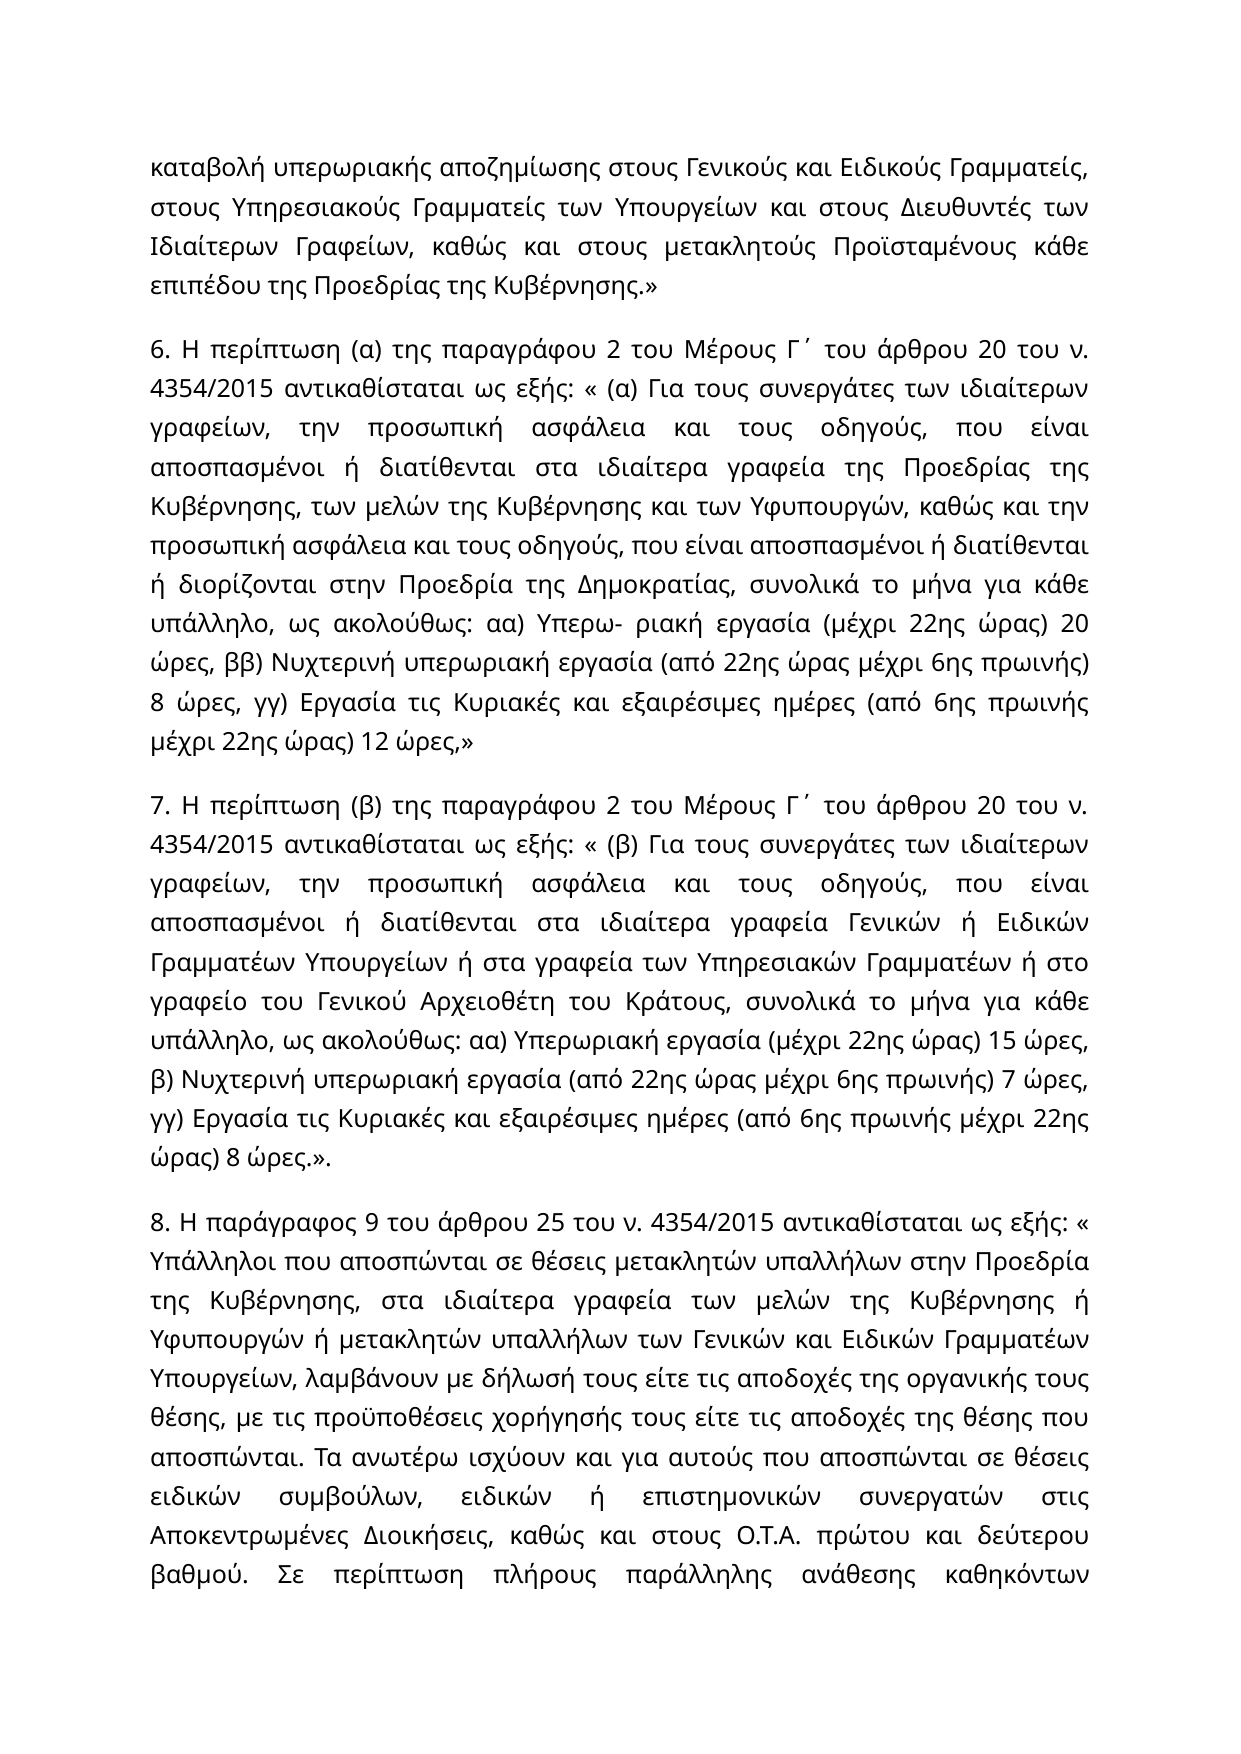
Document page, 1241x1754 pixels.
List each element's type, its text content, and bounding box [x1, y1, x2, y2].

text 6. Η περίπτωση (α) της παραγράφου 2 του Μέρους Γ΄ του άρθρου 20 του ν. 4354/2015 αντικαθίσταται ως εξής: « (α) Για τους συνεργάτες των ιδιαίτερων γραφείων, την προσωπική ασφάλεια και τους οδηγούς, που είναι αποσπασμένοι ή διατίθενται στα ιδιαίτερα γραφεία της Προεδρίας της Κυβέρνησης, των μελών της Κυβέρνησης και των Υφυπουργών, καθώς και την προσωπική ασφάλεια και τους οδηγούς, που είναι αποσπασμένοι ή διατίθενται ή διορίζονται στην Προεδρία της Δημοκρατίας, συνολικά το μήνα για κάθε υπάλληλο, ως ακολούθως: αα) Υπερω- ριακή εργασία (μέχρι 22ης ώρας) 20 ώρες, ββ) Νυχτερινή υπερωριακή εργασία (από 22ης ώρας μέχρι 6ης πρωινής) 8 ώρες, γγ) Εργασία τις Κυριακές και εξαιρέσιμες ημέρες (από 6ης πρωινής μέχρι 22ης ώρας) 12 ώρες,» [150, 332, 1090, 757]
text καταβολή υπερωριακής αποζημίωσης στους Γενικούς και Ειδικούς Γραμματείς, στους Υπηρεσιακούς Γραμματείς των Υπουργείων και στους Διευθυντές των Ιδιαίτερων Γραφείων, καθώς και στους μετακλητούς Προϊσταμένους κάθε επιπέδου της Προεδρίας της Κυβέρνησης.» [150, 150, 1090, 302]
text 8. Η παράγραφος 9 του άρθρου 25 του ν. 4354/2015 αντικαθίσταται ως εξής: « Υπάλληλοι που αποσπώνται σε θέσεις μετακλητών υπαλλήλων στην Προεδρία της Κυβέρνησης, στα ιδιαίτερα γραφεία των μελών της Κυβέρνησης ή Υφυπουργών ή μετακλητών υπαλλήλων των Γενικών και Ειδικών Γραμματέων Υπουργείων, λαμβάνουν με δήλωσή τους είτε τις αποδοχές της οργανικής τους θέσης, με τις προϋποθέσεις χορήγησής τους είτε τις αποδοχές της θέσης που αποσπώνται. Τα ανωτέρω ισχύουν και για αυτούς που αποσπώνται σε θέσεις ειδικών συμβούλων, ειδικών ή επιστημονικών συνεργατών στις Αποκεντρωμένες Διοικήσεις, καθώς και στους Ο.Τ.Α. πρώτου και δεύτερου βαθμού. Σε περίπτωση πλήρους παράλληλης ανάθεσης καθηκόντων [150, 1204, 1090, 1591]
text 7. Η περίπτωση (β) της παραγράφου 2 του Μέρους Γ΄ του άρθρου 20 του ν. 4354/2015 αντικαθίσταται ως εξής: « (β) Για τους συνεργάτες των ιδιαίτερων γραφείων, την προσωπική ασφάλεια και τους οδηγούς, που είναι αποσπασμένοι ή διατίθενται στα ιδιαίτερα γραφεία Γενικών ή Ειδικών Γραμματέων Υπουργείων ή στα γραφεία των Υπηρεσιακών Γραμματέων ή στο γραφείο του Γενικού Αρχειοθέτη του Κράτους, συνολικά το μήνα για κάθε υπάλληλο, ως ακολούθως: αα) Υπερωριακή εργασία (μέχρι 22ης ώρας) 15 ώρες, β) Νυχτερινή υπερωριακή εργασία (από 22ης ώρας μέχρι 6ης πρωινής) 7 ώρες, γγ) Εργασία τις Κυριακές και εξαιρέσιμες ημέρες (από 6ης πρωινής μέχρι 22ης ώρας) 8 ώρες.». [150, 787, 1090, 1174]
